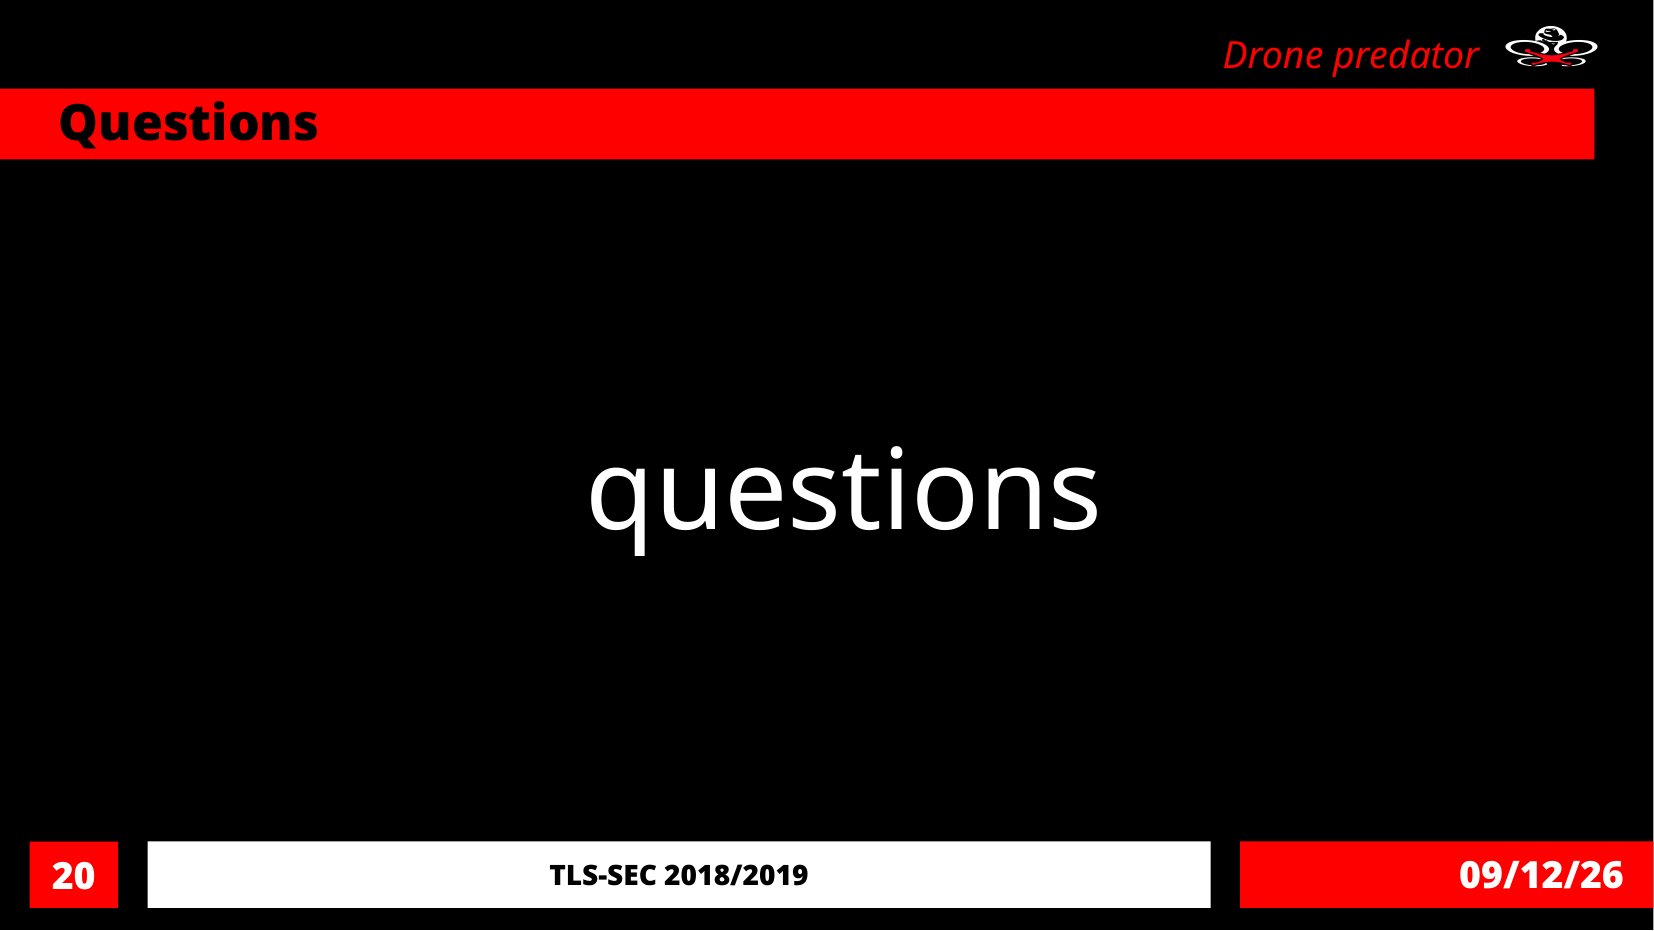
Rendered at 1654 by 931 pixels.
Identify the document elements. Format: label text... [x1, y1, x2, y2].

title Questions [59, 44, 1595, 156]
picture [1488, 15, 1617, 80]
text_box questions [454, 401, 1235, 543]
